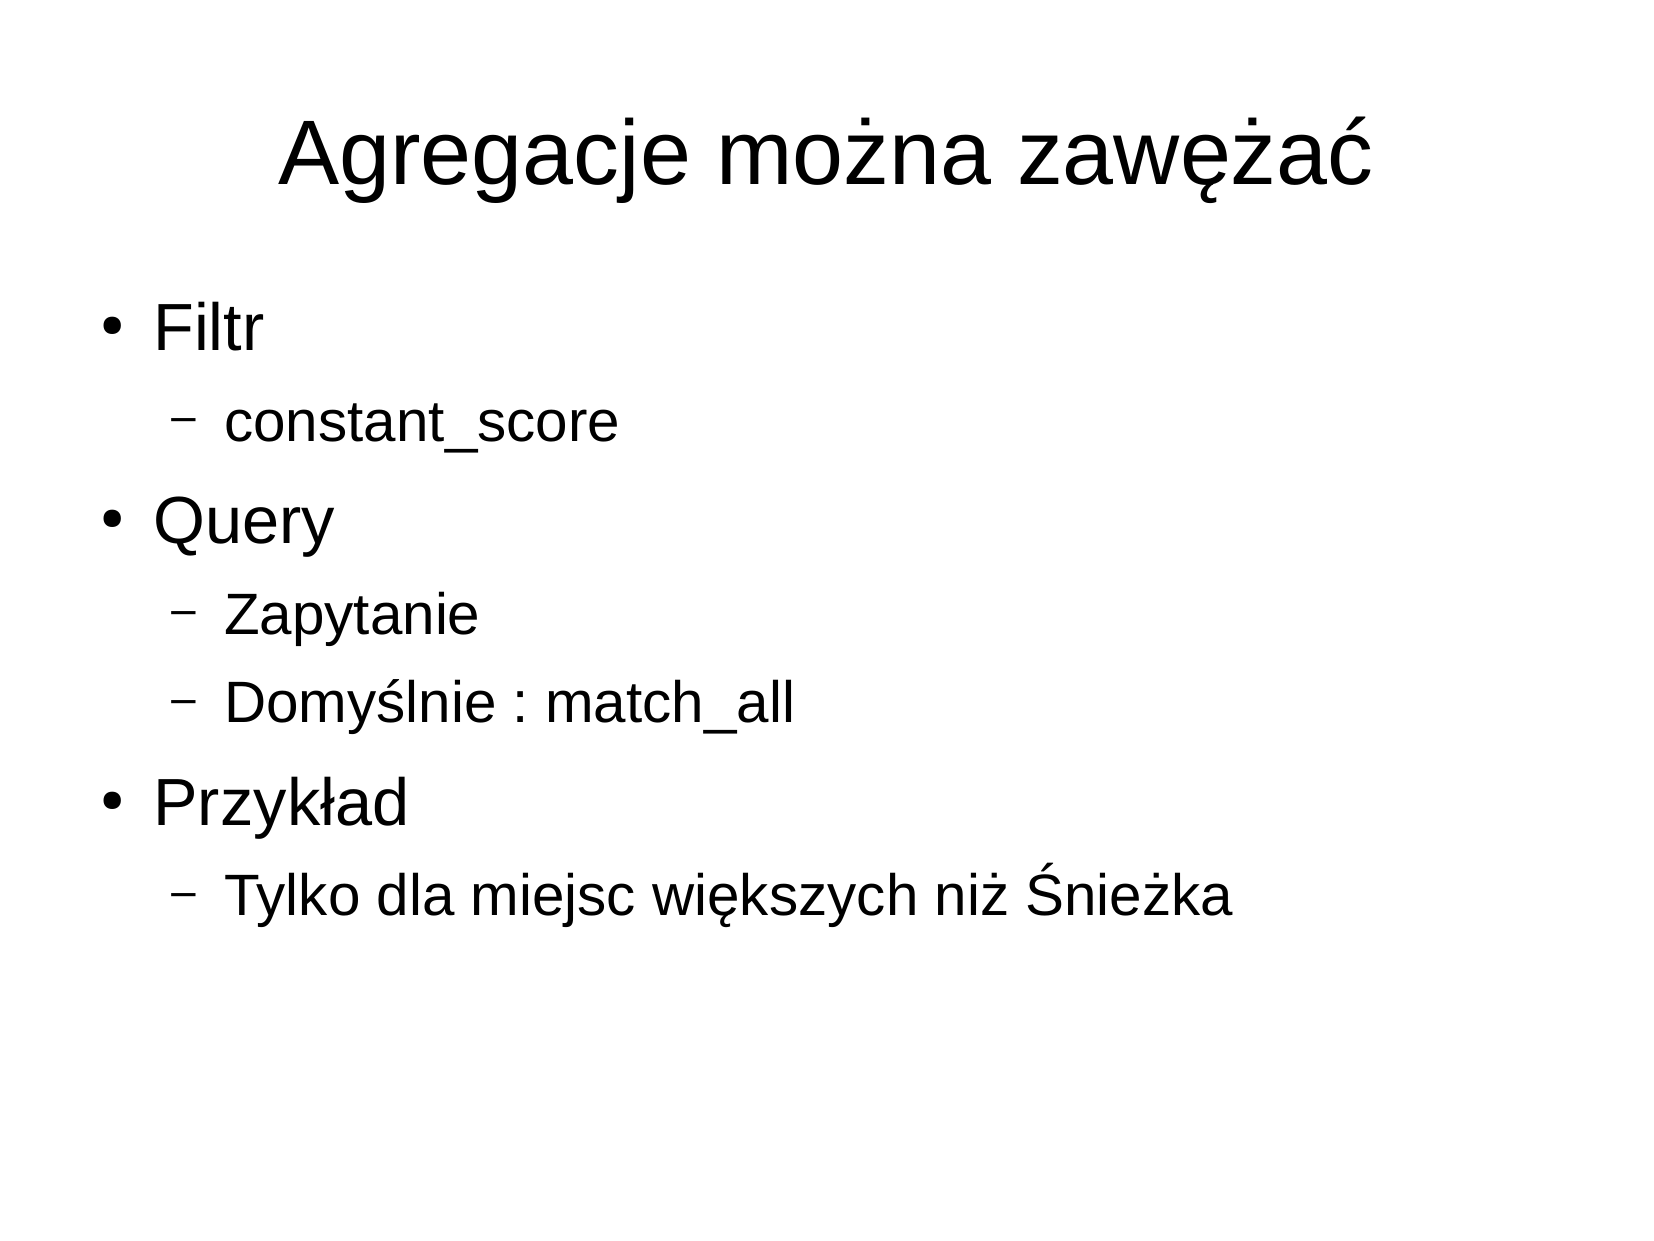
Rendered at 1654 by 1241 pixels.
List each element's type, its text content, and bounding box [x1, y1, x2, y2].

list Filtr constant_score Query Zapytanie Domyślnie : match_all Przykład Tylko dla miejsc większych niż Śnieżka [82, 290, 1571, 1010]
title Agregacje można zawężać [82, 49, 1571, 257]
